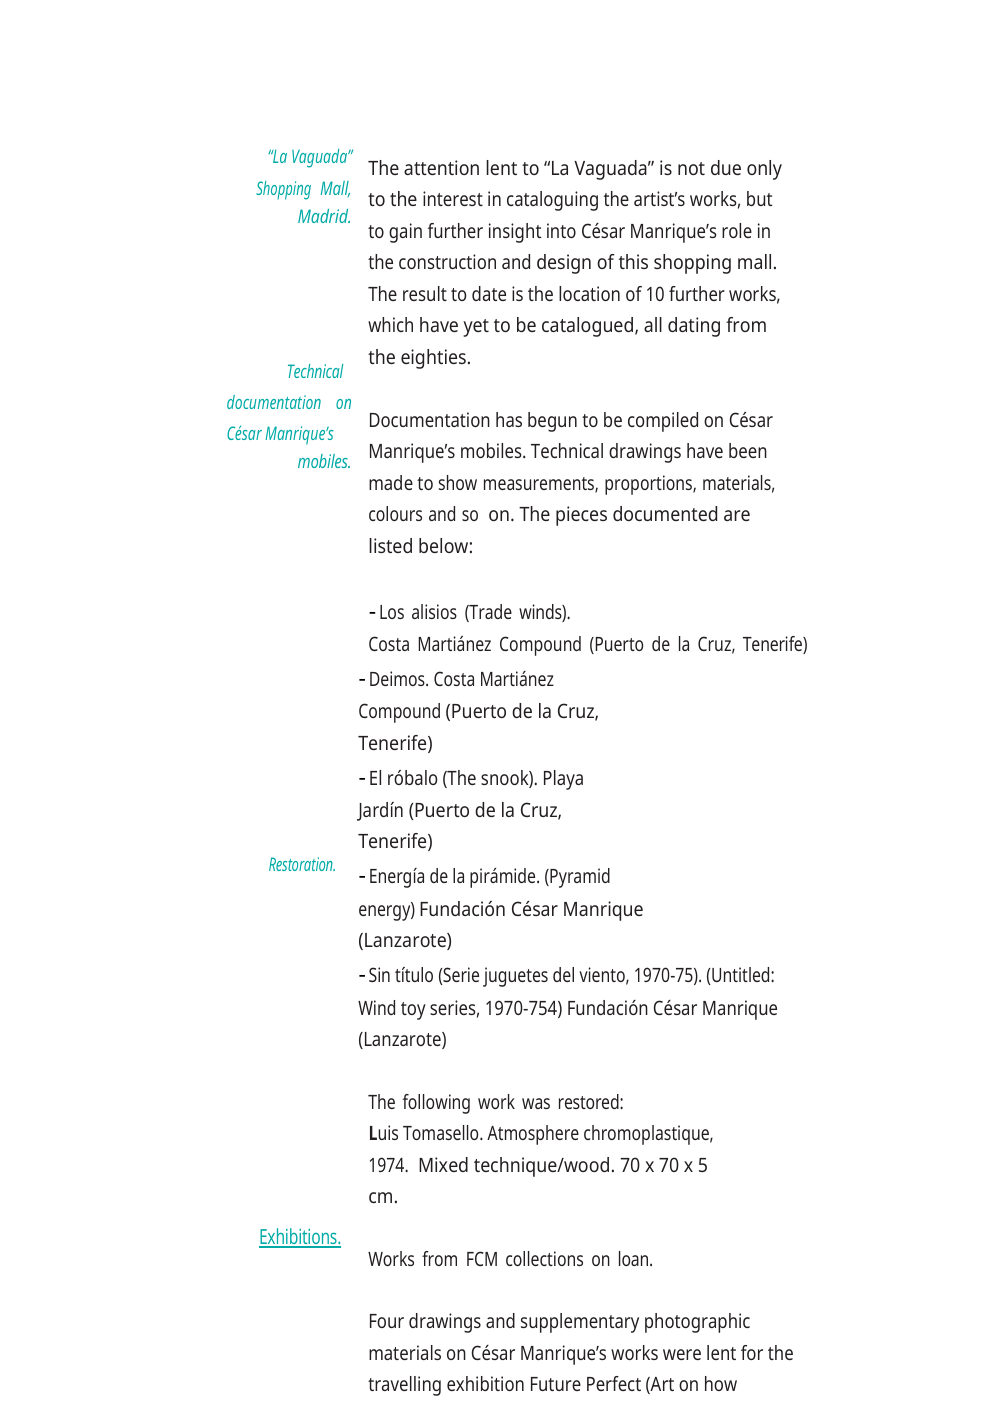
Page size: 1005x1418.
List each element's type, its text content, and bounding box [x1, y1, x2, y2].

text “La Vaguada” Shopping Mall, [248, 144, 354, 200]
text The attention lent to “La Vaguada” is not due only to the interest in cataloguing the artist’s works, but to gain further insight into César Manrique’s role in the construction and design of this shopping mall. [368, 154, 790, 276]
text The result to date is the location of 10 further works, which have yet to be catalogued, all dating from the eighties. [368, 280, 790, 370]
text Luis Tomasello. Atmosphere chromoplastique, 1974. Mixed technique/wood. 70 x 70 x 5 cm. [368, 1119, 739, 1209]
text The following work was restored: [368, 1088, 975, 1115]
list Deimos. Costa Martiánez Compound (Puerto de la Cruz, Tenerife) [358, 661, 638, 756]
text Documentation has begun to be compiled on César Manrique’s mobiles. Technical drawings have been made to show measurements, proportions, materials, colours and so on. The pieces documented are listed below: [368, 406, 783, 559]
text mobiles. [103, 451, 354, 473]
text Restoration. [268, 851, 354, 877]
text Four drawings and supplementary photographic materials on César Manrique’s works were lent for the travelling exhibition Future Perfect (Art on how [368, 1307, 799, 1398]
list Energía de la pirámide. (Pyramid energy) Fundación César Manrique (Lanzarote) [358, 859, 661, 954]
list Sin título (Serie juguetes del viento, 1970-75). (Untitled: Wind toy series, 1970-754) Fundación César Manrique (Lanzarote) [358, 958, 797, 1053]
text Technical documentation on César Manrique’s [226, 358, 354, 446]
text Works from FCM collections on loan. [368, 1245, 975, 1272]
text Costa Martiánez Compound (Puerto de la Cruz, Tenerife) [368, 630, 975, 657]
text Madrid. [103, 206, 354, 228]
text Exhibitions. [259, 1222, 354, 1251]
list Los alisios (Trade winds). [368, 595, 975, 626]
list El róbalo (The snook). Playa Jardín (Puerto de la Cruz, Tenerife) [358, 760, 621, 855]
